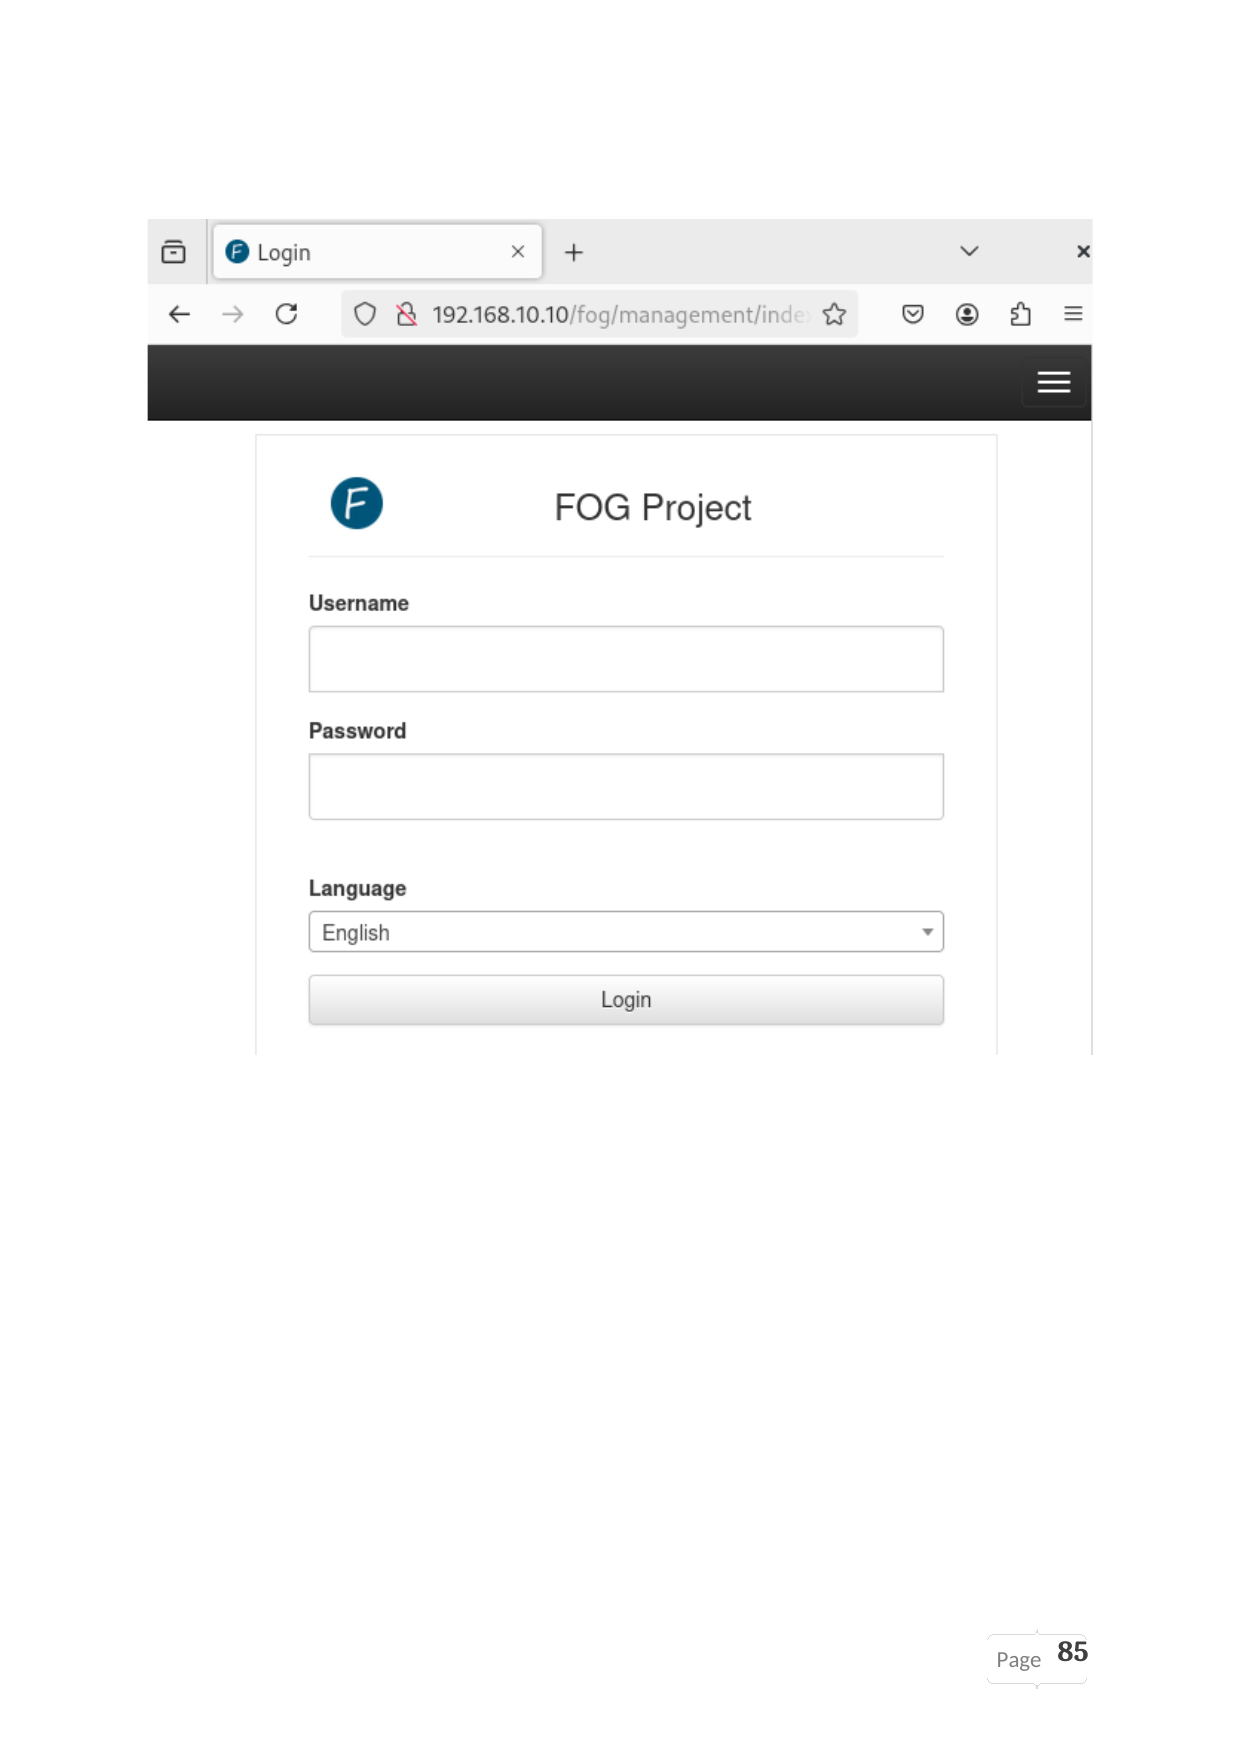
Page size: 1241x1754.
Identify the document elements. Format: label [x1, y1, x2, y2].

text [148, 1055, 1093, 1594]
picture [147, 219, 1093, 1055]
text [148, 148, 1093, 219]
